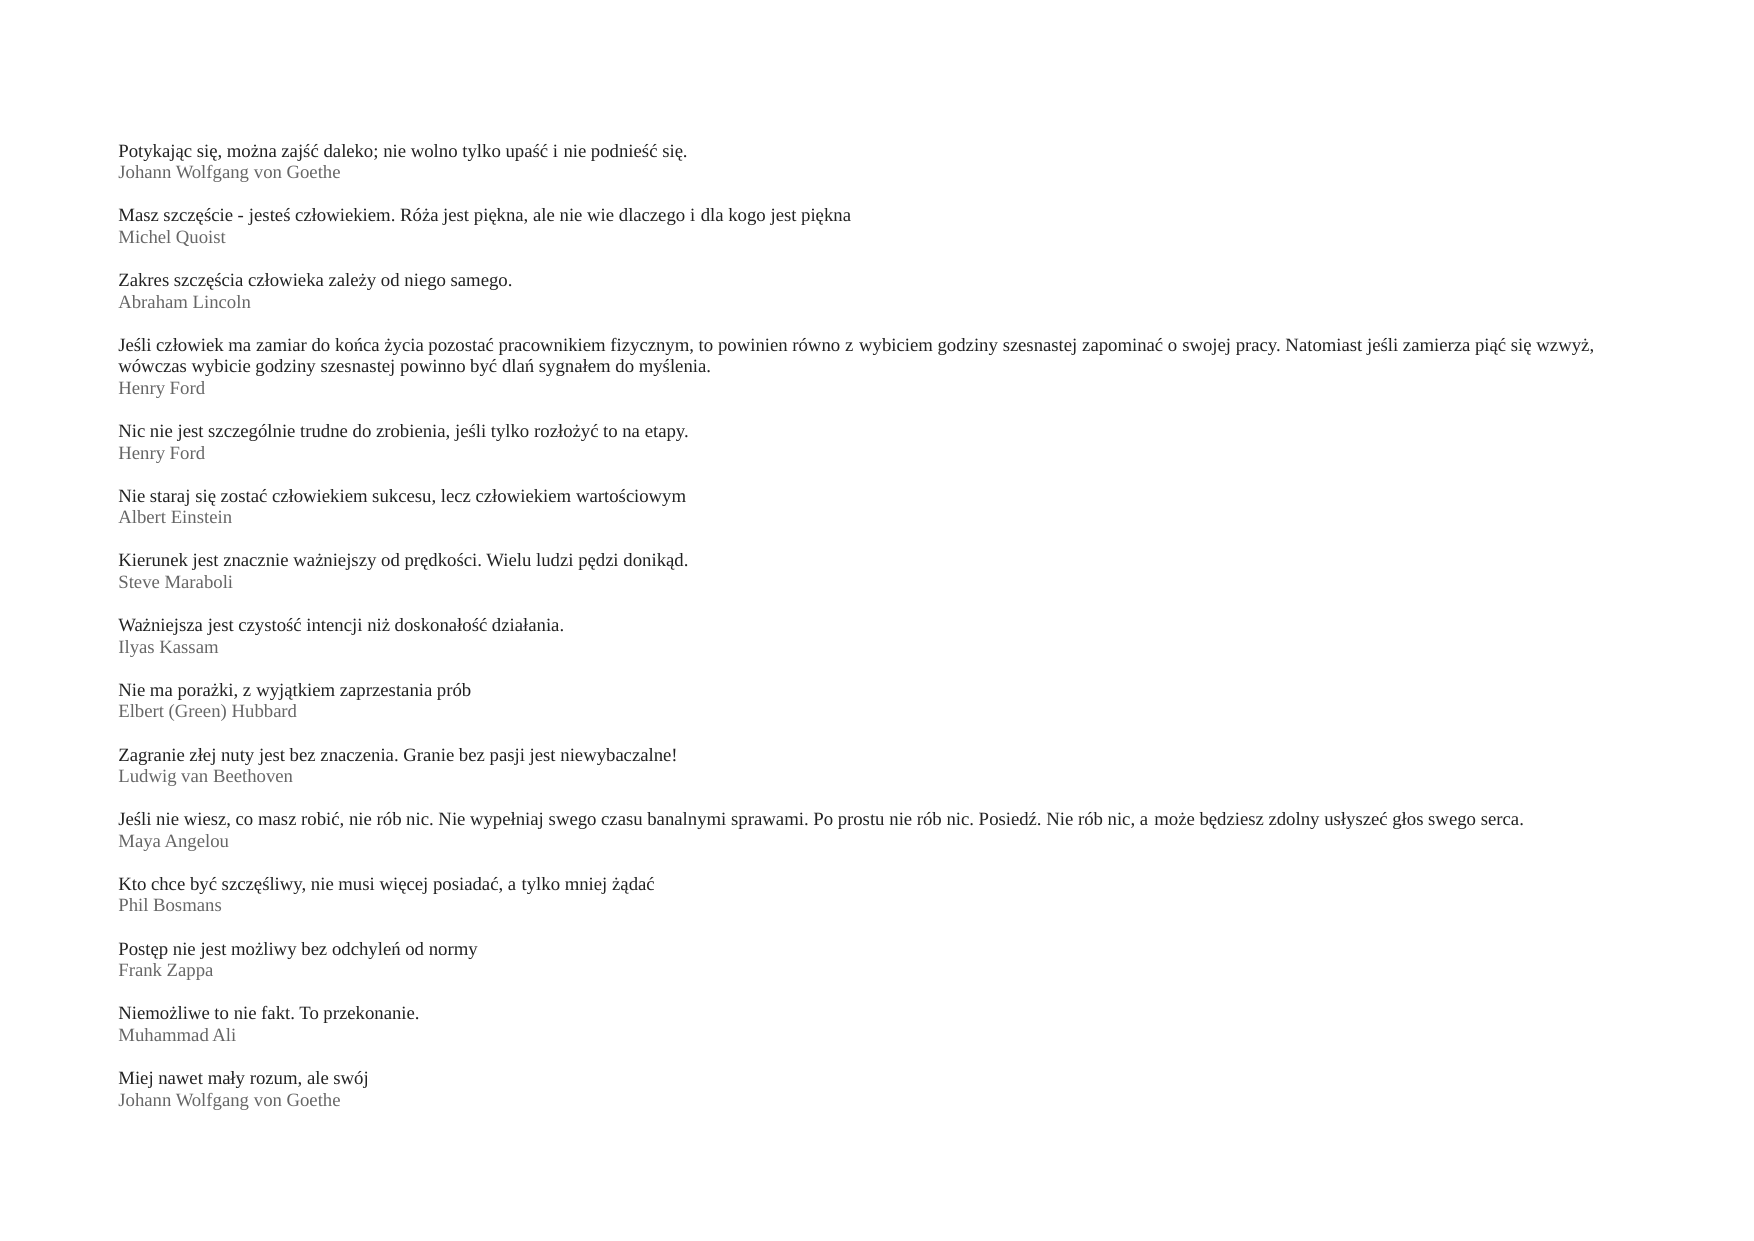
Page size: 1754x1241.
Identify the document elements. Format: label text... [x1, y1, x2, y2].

text Jeśli człowiek ma zamiar do końca życia pozostać pracownikiem fizycznym, to powinien równo z wybiciem godziny szesnastej zapominać o swojej pracy. Natomiast jeśli zamierza piąć się wzwyż, wówczas wybicie godziny szesnastej powinno być dlań sygnałem do myślenia. [118, 334, 1636, 377]
text Postęp nie jest możliwy bez odchyleń od normy [118, 937, 1636, 959]
text Maya Angelou [118, 830, 1636, 851]
text Jeśli nie wiesz, co masz robić, nie rób nic. Nie wypełniaj swego czasu banalnymi sprawami. Po prostu nie rób nic. Posiedź. Nie rób nic, a może będziesz zdolny usłyszeć głos swego serca. [118, 808, 1636, 830]
text Abraham Lincoln [118, 291, 1636, 312]
text Kto chce być szczęśliwy, nie musi więcej posiadać, a tylko mniej żądać [118, 873, 1636, 894]
text Albert Einstein [118, 506, 1636, 528]
text Nic nie jest szczególnie trudne do zrobienia, jeśli tylko rozłożyć to na etapy. [118, 420, 1636, 442]
text Henry Ford [118, 377, 1636, 398]
text Steve Maraboli [118, 571, 1636, 592]
text Kierunek jest znacznie ważniejszy od prędkości. Wielu ludzi pędzi donikąd. [118, 549, 1636, 571]
text Michel Quoist [118, 226, 1636, 247]
text Niemożliwe to nie fakt. To przekonanie. [118, 1002, 1636, 1024]
text Elbert (Green) Hubbard [118, 700, 1636, 722]
text Johann Wolfgang von Goethe [118, 1088, 1636, 1110]
text Henry Ford [118, 442, 1636, 463]
text Ważniejsza jest czystość intencji niż doskonałość działania. [118, 614, 1636, 636]
text Phil Bosmans [118, 894, 1636, 916]
text Ilyas Kassam [118, 636, 1636, 657]
text Muhammad Ali [118, 1024, 1636, 1045]
text Potykając się, można zajść daleko; nie wolno tylko upaść i nie podnieść się. [118, 140, 1636, 161]
text Ludwig van Beethoven [118, 765, 1636, 787]
text Zagranie złej nuty jest bez znaczenia. Granie bez pasji jest niewybaczalne! [118, 743, 1636, 765]
text Nie staraj się zostać człowiekiem sukcesu, lecz człowiekiem wartościowym [118, 485, 1636, 506]
text Frank Zappa [118, 959, 1636, 981]
text Nie ma porażki, z wyjątkiem zaprzestania prób [118, 679, 1636, 700]
text Zakres szczęścia człowieka zależy od niego samego. [118, 269, 1636, 291]
text Miej nawet mały rozum, ale swój [118, 1067, 1636, 1088]
text Johann Wolfgang von Goethe [118, 161, 1636, 183]
text Masz szczęście - jesteś człowiekiem. Róża jest piękna, ale nie wie dlaczego i dla kogo jest piękna [118, 204, 1636, 226]
